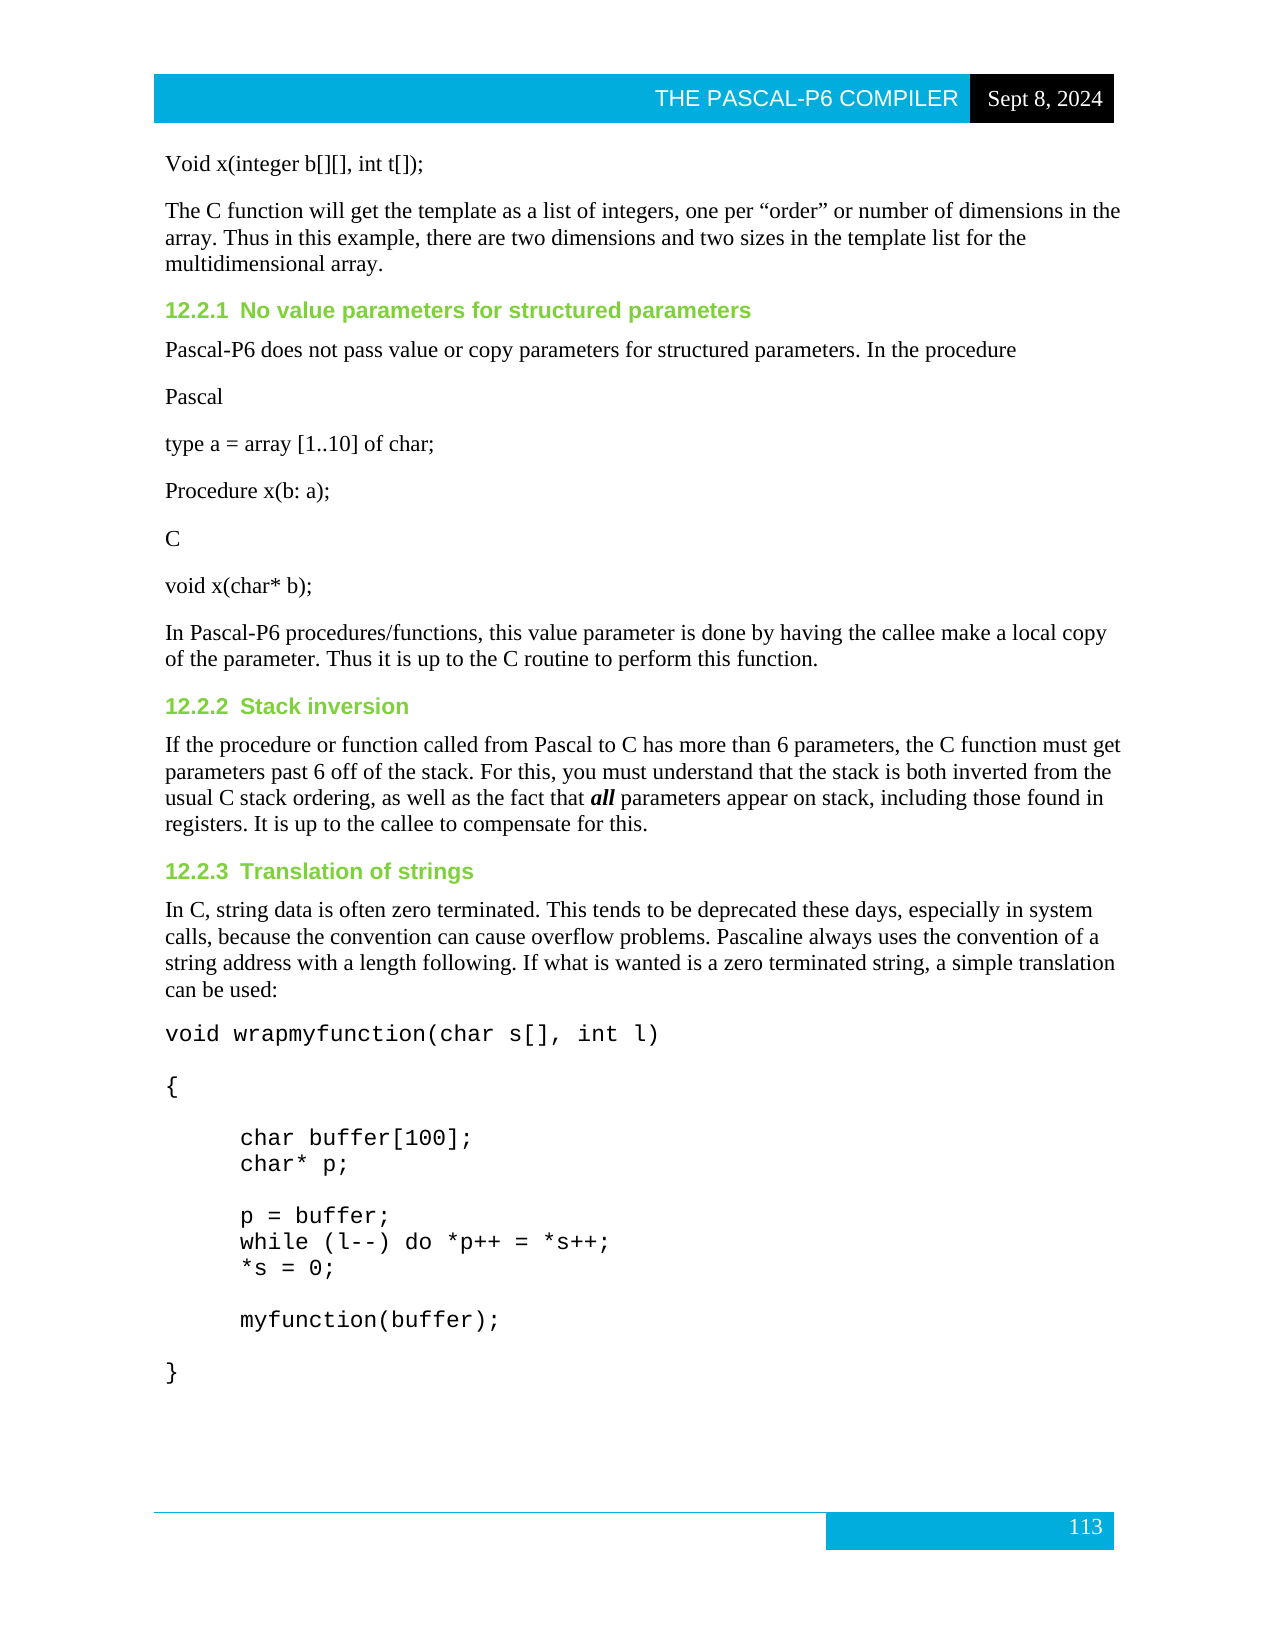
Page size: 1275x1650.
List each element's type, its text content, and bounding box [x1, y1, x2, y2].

text void x(char* b); [165, 572, 1125, 598]
subtitle Translation of strings [165, 858, 1125, 884]
text } [165, 1360, 1125, 1386]
text void wrapmyfunction(char s[], int l) [165, 1023, 1125, 1049]
text The C function will get the template as a list of integers, one per “order” or number of dimensions in the array. Thus in this example, there are two dimensions and two sizes in the template list for the multidimensional array. [165, 197, 1125, 276]
text char buffer[100]; [165, 1127, 1125, 1152]
subtitle Stack inversion [165, 693, 1125, 719]
text char* p; [165, 1152, 1125, 1178]
text Void x(integer b[][], int t[]); [165, 150, 1125, 176]
text while (l--) do *p++ = *s++; [165, 1230, 1125, 1256]
text *s = 0; [165, 1256, 1125, 1282]
text p = buffer; [165, 1204, 1125, 1230]
subtitle No value parameters for structured parameters [165, 297, 1125, 323]
text C [165, 525, 1125, 551]
text In C, string data is often zero terminated. This tends to be deprecated these days, especially in system calls, because the convention can cause overflow problems. Pascaline always uses the convention of a string address with a length following. If what is wanted is a zero terminated string, a simple translation can be used: [165, 897, 1125, 1002]
text Pascal [165, 383, 1125, 409]
text { [165, 1075, 1125, 1101]
text Pascal-P6 does not pass value or copy parameters for structured parameters. In the procedure [165, 336, 1125, 362]
text type a = array [1..10] of char; [165, 430, 1125, 457]
text Procedure x(b: a); [165, 477, 1125, 504]
text In Pascal-P6 procedures/functions, this value parameter is done by having the callee make a local copy of the parameter. Thus it is up to the C routine to perform this function. [165, 619, 1125, 672]
text myfunction(buffer); [165, 1308, 1125, 1334]
text If the procedure or function called from Pascal to C has more than 6 parameters, the C function must get parameters past 6 off of the stack. For this, you must understand that the stack is both inverted from the usual C stack ordering, as well as the fact that all parameters appear on stack, including those found in registers. It is up to the callee to compensate for this. [165, 731, 1125, 837]
